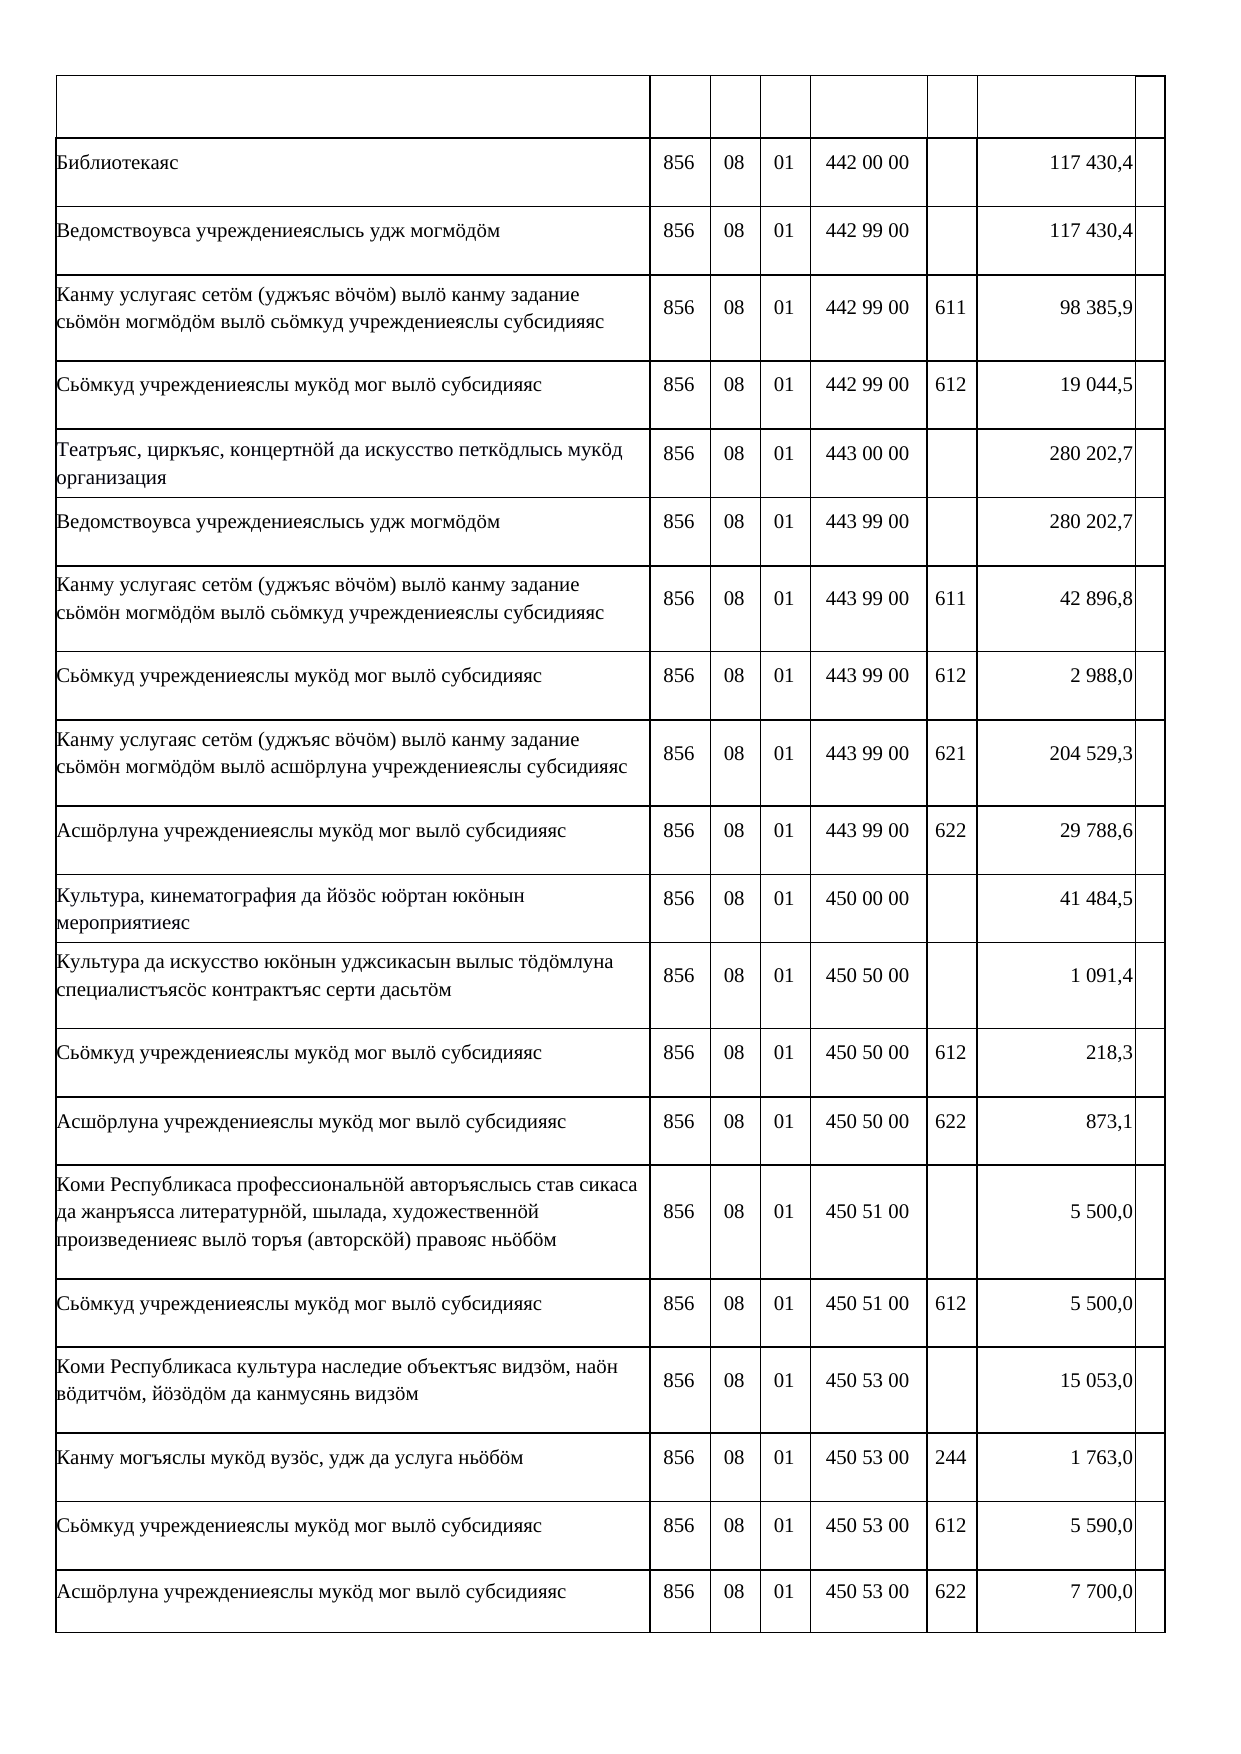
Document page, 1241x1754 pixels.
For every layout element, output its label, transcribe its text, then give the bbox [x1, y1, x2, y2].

table_cell 856 [651, 207, 710, 274]
table_cell 08 [711, 1502, 760, 1569]
table_cell 856 [651, 875, 710, 942]
table_cell 01 [761, 1166, 810, 1278]
table_cell 856 [651, 721, 710, 805]
table_cell [1136, 362, 1164, 428]
table_cell [1136, 1571, 1164, 1632]
table_cell 450 51 00 [811, 1280, 926, 1346]
table_cell 280 202,7 [978, 498, 1135, 565]
table_cell Канму услугаяс сетӧм (уджъяс вӧчӧм) вылӧ канму задание сьӧмӧн могмӧдӧм вылӧ асшӧрлуна учреждениеяслы субсидияяс [57, 721, 649, 805]
table_cell 244 [928, 1434, 976, 1501]
table_cell 08 [711, 276, 760, 360]
table_cell Коми Республикаса профессиональнӧй авторъяслысь став сикаса да жанръясса литературнӧй, шылада, художественнӧй произведениеяс вылӧ торъя (авторскӧй) правояс ньӧбӧм [57, 1166, 649, 1278]
table_cell 08 [711, 362, 760, 428]
table_cell 856 [651, 1571, 710, 1632]
table_cell Канму могъяслы мукӧд вузӧс, удж да услуга ньӧбӧм [57, 1434, 649, 1501]
table_cell 612 [928, 1502, 976, 1569]
table_cell 5 590,0 [978, 1502, 1135, 1569]
table_cell Сьӧмкуд учреждениеяслы мукӧд мог вылӧ субсидияяс [57, 1280, 649, 1346]
table_cell 08 [711, 1348, 760, 1432]
table_cell 08 [711, 1098, 760, 1164]
table_cell 08 [711, 1166, 760, 1278]
table_cell 450 53 00 [811, 1502, 926, 1569]
table_cell 856 [651, 943, 710, 1028]
table_cell 01 [761, 807, 810, 873]
table_cell 443 99 00 [811, 498, 926, 565]
table_cell 622 [928, 1098, 976, 1164]
table_cell 08 [711, 567, 760, 651]
table_cell [928, 1166, 976, 1278]
table_cell 856 [651, 807, 710, 873]
table_cell 856 [651, 1348, 710, 1432]
table_cell 856 [651, 430, 710, 497]
table_cell 450 53 00 [811, 1348, 926, 1432]
table_cell 443 99 00 [811, 807, 926, 873]
table_cell Канму услугаяс сетӧм (уджъяс вӧчӧм) вылӧ канму задание сьӧмӧн могмӧдӧм вылӧ сьӧмкуд учреждениеяслы субсидияяс [57, 567, 649, 651]
table_cell [928, 139, 976, 206]
table_cell 01 [761, 1502, 810, 1569]
table_cell 08 [711, 943, 760, 1028]
table_cell 42 896,8 [978, 567, 1135, 651]
table_cell 443 99 00 [811, 721, 926, 805]
table_cell 856 [651, 652, 710, 719]
table_cell 1 763,0 [978, 1434, 1135, 1501]
table_cell 01 [761, 207, 810, 274]
table_cell Сьӧмкуд учреждениеяслы мукӧд мог вылӧ субсидияяс [57, 362, 649, 428]
table_cell 450 51 00 [811, 1166, 926, 1278]
table_cell 856 [651, 139, 710, 206]
table_cell [1136, 567, 1164, 651]
table_cell 01 [761, 139, 810, 206]
table_cell 611 [928, 276, 976, 360]
table_cell Сьӧмкуд учреждениеяслы мукӧд мог вылӧ субсидияяс [57, 1502, 649, 1569]
table_cell 856 [651, 1166, 710, 1278]
table_cell [1136, 1029, 1164, 1096]
table_cell 442 00 00 [811, 139, 926, 206]
table_cell [1136, 1348, 1164, 1432]
table_cell 08 [711, 1571, 760, 1632]
table_cell 01 [761, 1348, 810, 1432]
table_cell 08 [711, 875, 760, 942]
table_cell 450 00 00 [811, 875, 926, 942]
table_header [978, 76, 1135, 137]
table_cell Асшӧрлуна учреждениеяслы мукӧд мог вылӧ субсидияяс [57, 807, 649, 873]
table_cell 2 988,0 [978, 652, 1135, 719]
table_cell 280 202,7 [978, 430, 1135, 497]
table_cell 450 53 00 [811, 1434, 926, 1501]
table_cell 5 500,0 [978, 1166, 1135, 1278]
table_cell 01 [761, 430, 810, 497]
table_cell 08 [711, 1280, 760, 1346]
table_header [57, 76, 649, 137]
table_header [811, 76, 927, 137]
table_cell 01 [761, 276, 810, 360]
table_cell 01 [761, 1029, 810, 1096]
table_cell 01 [761, 498, 810, 565]
table_cell 117 430,4 [978, 207, 1135, 274]
table_cell 98 385,9 [978, 276, 1135, 360]
table_cell Ведомствоувса учреждениеяслысь удж могмӧдӧм [57, 498, 649, 565]
table_cell 856 [651, 1098, 710, 1164]
table_cell 612 [928, 1029, 976, 1096]
table_cell 08 [711, 430, 760, 497]
table_cell 01 [761, 362, 810, 428]
table_cell [928, 1348, 976, 1432]
table_cell Театръяс, циркъяс, концертнӧй да искусство петкӧдлысь мукӧд организация [57, 430, 649, 497]
table_cell 08 [711, 807, 760, 873]
table_cell 856 [651, 276, 710, 360]
table_cell [1136, 1166, 1164, 1278]
table_cell [1136, 807, 1164, 873]
table_cell 117 430,4 [978, 139, 1135, 206]
table_cell 450 53 00 [811, 1571, 926, 1632]
table_cell Культура да искусство юкӧнын уджсикасын вылыс тӧдӧмлуна специалистъясӧс контрактъяс серти дасьтӧм [57, 943, 649, 1028]
table_cell 443 99 00 [811, 652, 926, 719]
table_cell 873,1 [978, 1098, 1135, 1164]
table_cell [1136, 498, 1164, 565]
table_header [711, 76, 760, 137]
table_cell Канму услугаяс сетӧм (уджъяс вӧчӧм) вылӧ канму задание сьӧмӧн могмӧдӧм вылӧ сьӧмкуд учреждениеяслы субсидияяс [57, 276, 649, 360]
table_cell [1136, 1502, 1164, 1569]
table_cell 08 [711, 207, 760, 274]
table_cell Асшӧрлуна учреждениеяслы мукӧд мог вылӧ субсидияяс [57, 1098, 649, 1164]
table_cell 01 [761, 652, 810, 719]
table_cell 01 [761, 943, 810, 1028]
table_cell 01 [761, 721, 810, 805]
table_cell 450 50 00 [811, 943, 926, 1028]
table_cell [1136, 430, 1164, 497]
table_cell 856 [651, 1434, 710, 1501]
table_cell 08 [711, 139, 760, 206]
table_cell 01 [761, 1098, 810, 1164]
table_cell 204 529,3 [978, 721, 1135, 805]
table_cell 08 [711, 721, 760, 805]
table_cell 450 50 00 [811, 1098, 926, 1164]
table_cell 856 [651, 1502, 710, 1569]
table_cell 442 99 00 [811, 362, 926, 428]
table_cell 08 [711, 1434, 760, 1501]
table_cell 450 50 00 [811, 1029, 926, 1096]
table_cell 08 [711, 498, 760, 565]
table_cell Коми Республикаса культура наследие объектъяс видзӧм, наӧн вӧдитчӧм, йӧзӧдӧм да канмусянь видзӧм [57, 1348, 649, 1432]
table_cell [1136, 943, 1164, 1028]
table_cell [928, 498, 976, 565]
table_cell 856 [651, 498, 710, 565]
table_header [761, 76, 810, 137]
table_cell 622 [928, 807, 976, 873]
table_cell 01 [761, 875, 810, 942]
table_cell [928, 875, 976, 942]
table_cell 612 [928, 1280, 976, 1346]
table_cell Библиотекаяс [57, 139, 649, 206]
table_cell 01 [761, 1571, 810, 1632]
table_cell [928, 430, 976, 497]
table_cell 5 500,0 [978, 1280, 1135, 1346]
table_cell 01 [761, 567, 810, 651]
table_cell 621 [928, 721, 976, 805]
table_cell [1136, 875, 1164, 942]
table_cell 7 700,0 [978, 1571, 1135, 1632]
table_cell [1136, 652, 1164, 719]
table_cell Асшӧрлуна учреждениеяслы мукӧд мог вылӧ субсидияяс [57, 1571, 649, 1632]
table_cell 611 [928, 567, 976, 651]
table_header [651, 76, 710, 137]
table_cell 01 [761, 1280, 810, 1346]
table_header [928, 76, 977, 137]
table_cell [1136, 276, 1164, 360]
table_cell [1136, 721, 1164, 805]
table_cell [928, 943, 976, 1028]
table_cell 08 [711, 652, 760, 719]
table_cell 856 [651, 1280, 710, 1346]
table_cell [1136, 1280, 1164, 1346]
table_cell 29 788,6 [978, 807, 1135, 873]
table_cell 15 053,0 [978, 1348, 1135, 1432]
table_cell Сьӧмкуд учреждениеяслы мукӧд мог вылӧ субсидияяс [57, 652, 649, 719]
table_cell Сьӧмкуд учреждениеяслы мукӧд мог вылӧ субсидияяс [57, 1029, 649, 1096]
table_cell 612 [928, 362, 976, 428]
table_cell 443 99 00 [811, 567, 926, 651]
table_cell [1136, 207, 1164, 274]
table_cell [928, 207, 976, 274]
table_cell 622 [928, 1571, 976, 1632]
table_cell 01 [761, 1434, 810, 1501]
table_cell Ведомствоувса учреждениеяслысь удж могмӧдӧм [57, 207, 649, 274]
table_cell [1136, 1434, 1164, 1501]
table_header [1136, 77, 1164, 137]
table_cell 856 [651, 362, 710, 428]
table_cell 1 091,4 [978, 943, 1135, 1028]
table_cell [1136, 1098, 1164, 1164]
table_cell 08 [711, 1029, 760, 1096]
table_cell 856 [651, 1029, 710, 1096]
table_cell 442 99 00 [811, 276, 926, 360]
table_cell 442 99 00 [811, 207, 926, 274]
table_cell [1136, 139, 1164, 206]
table_cell 218,3 [978, 1029, 1135, 1096]
table_cell 612 [928, 652, 976, 719]
table_cell 19 044,5 [978, 362, 1135, 428]
table_cell 443 00 00 [811, 430, 926, 497]
table_cell Культура, кинематография да йӧзӧс юӧртан юкӧнын мероприятиеяс [57, 875, 649, 942]
table_cell 41 484,5 [978, 875, 1135, 942]
table_cell 856 [651, 567, 710, 651]
